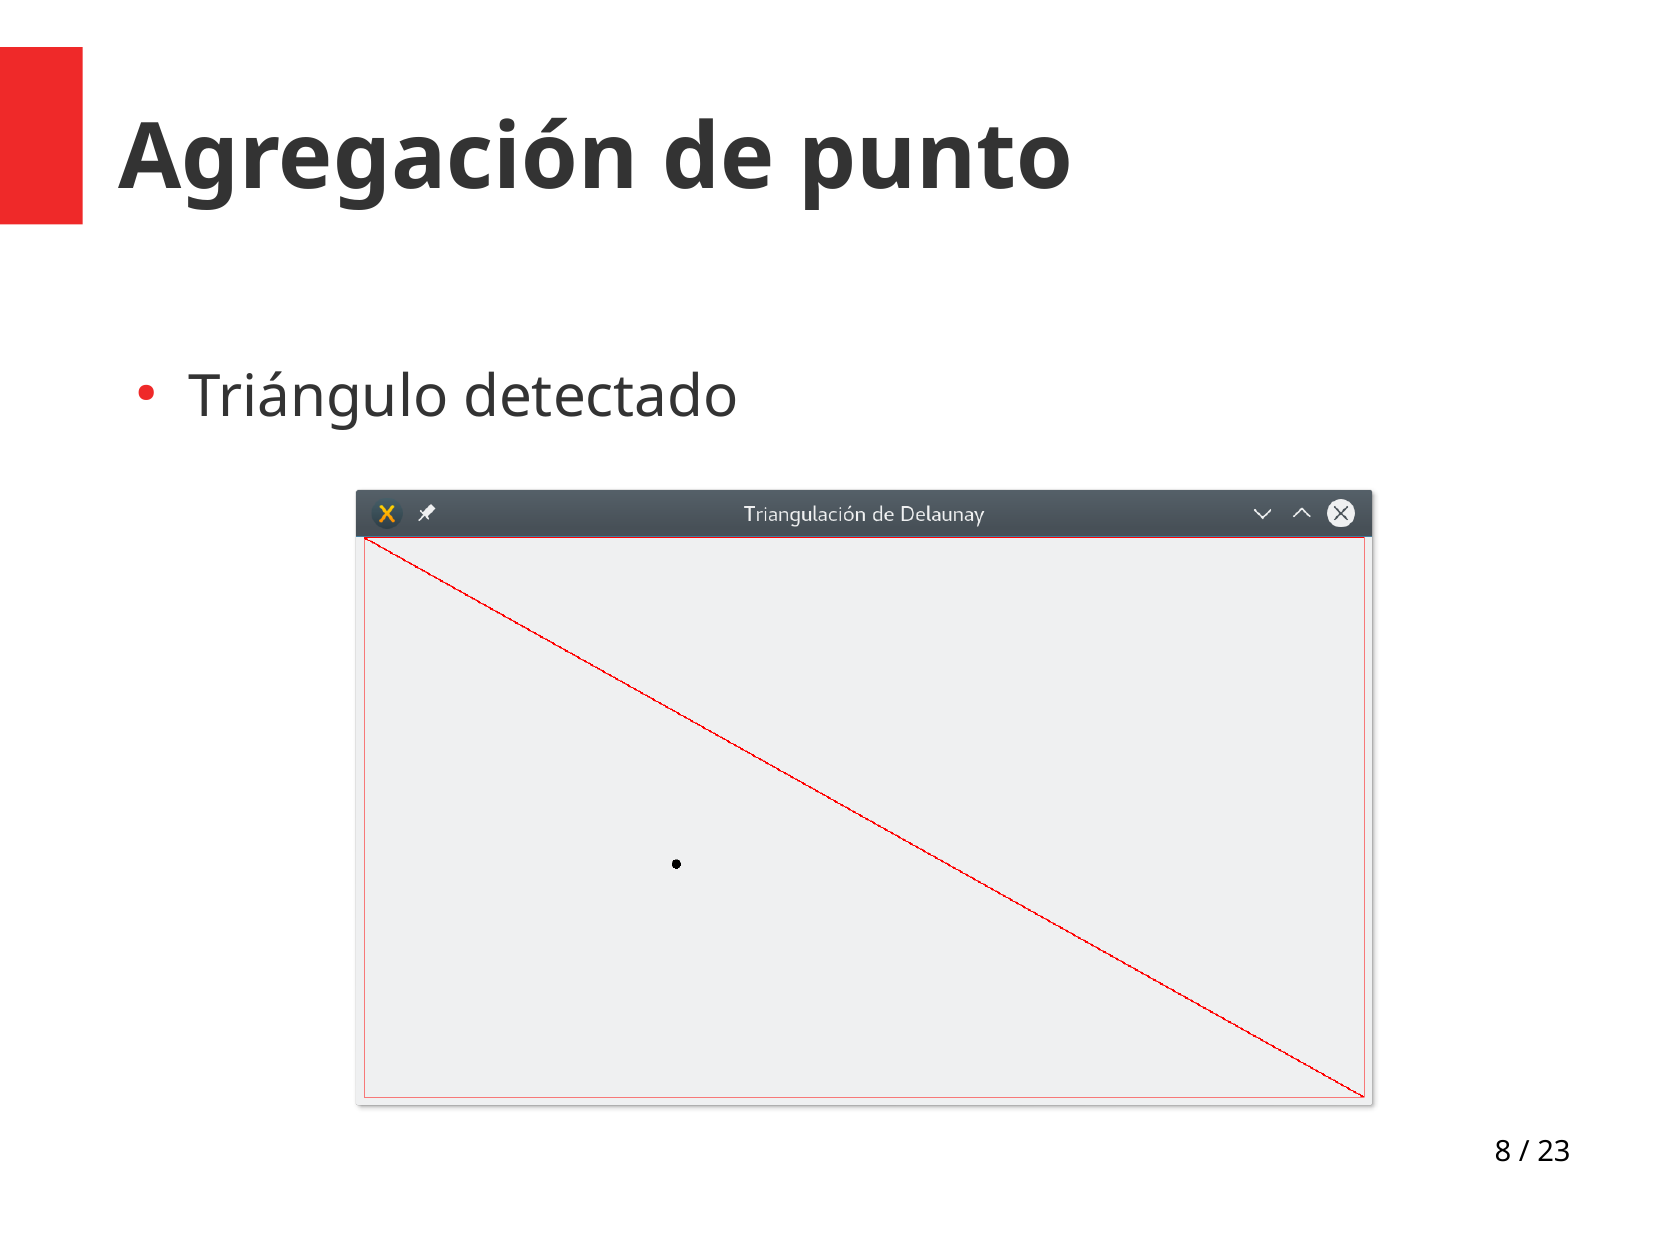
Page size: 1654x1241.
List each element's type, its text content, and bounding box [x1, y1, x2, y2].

picture [350, 484, 1382, 1116]
list Triángulo detectado [118, 354, 1536, 1074]
title Agregación de punto [118, 49, 1571, 257]
